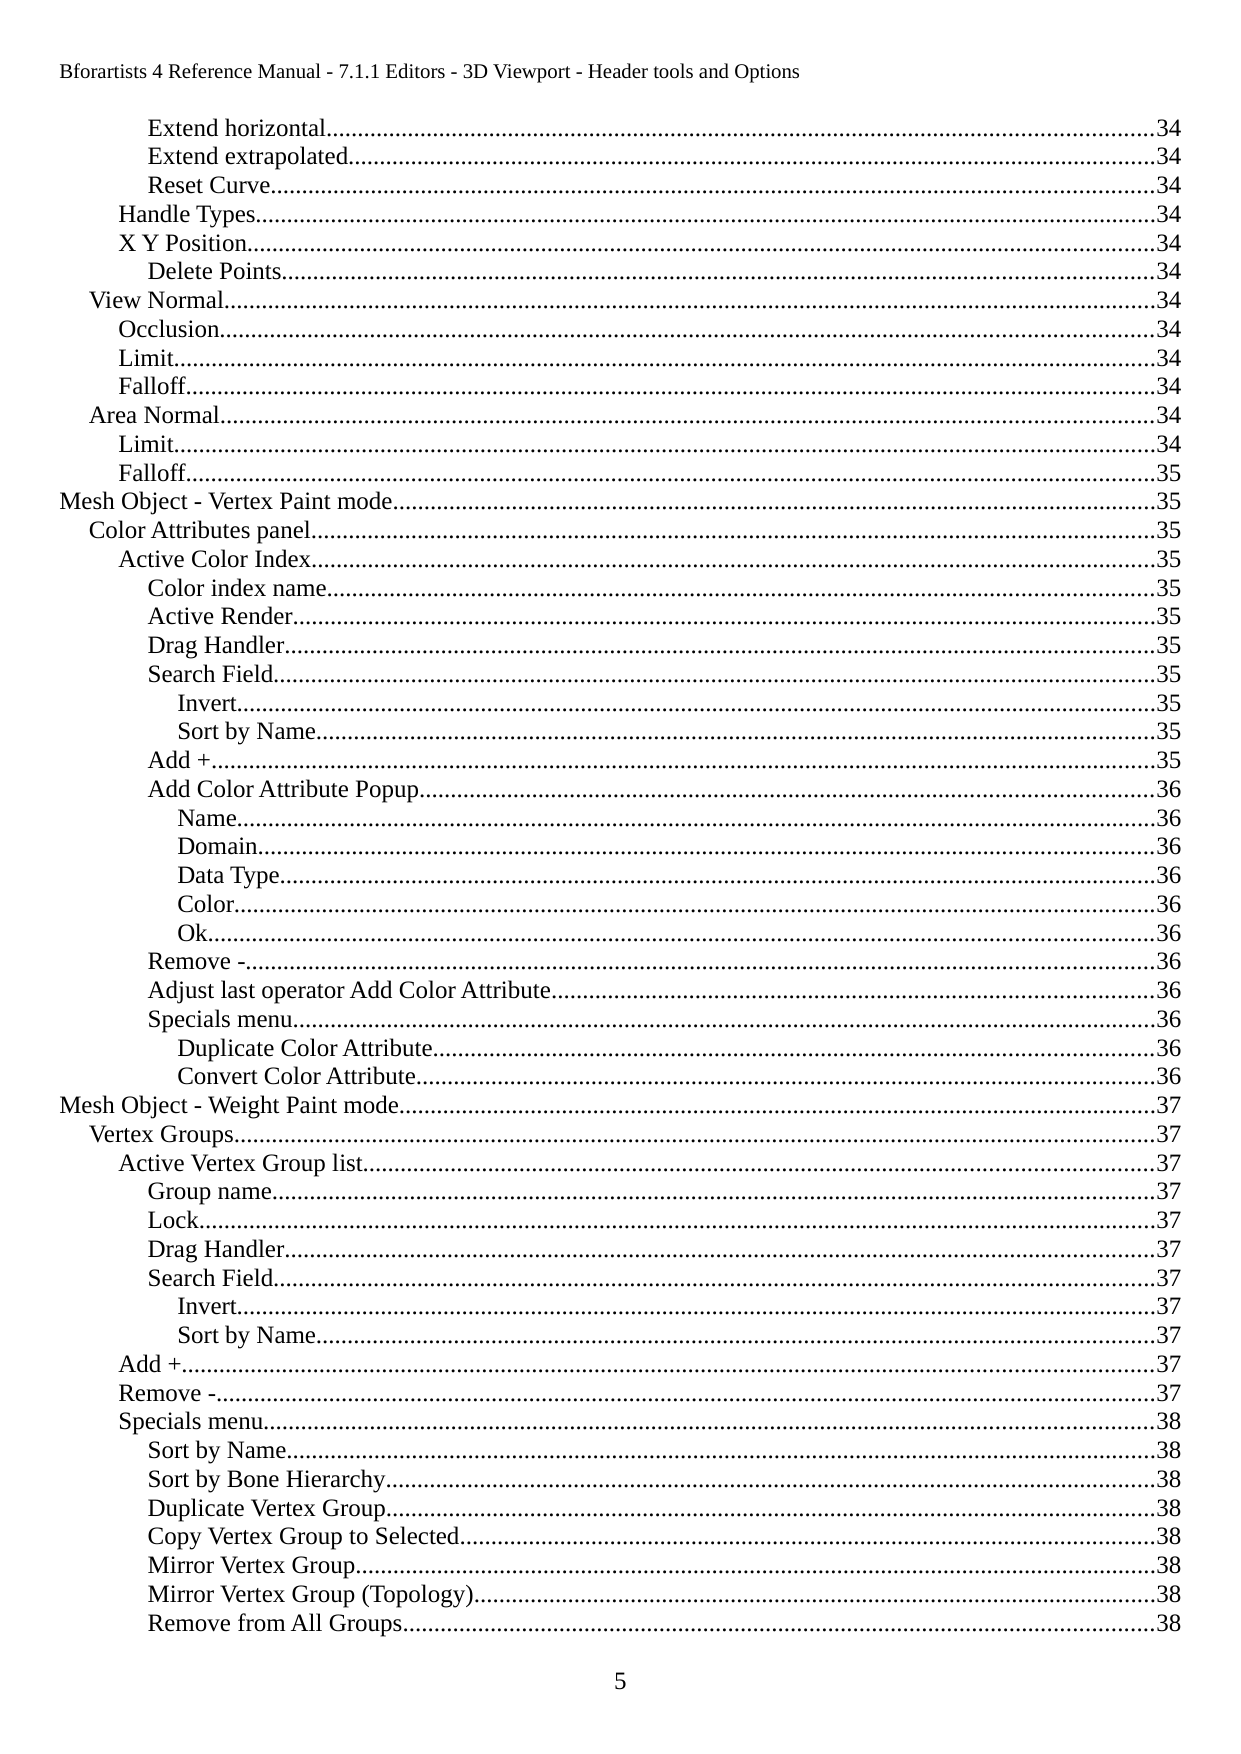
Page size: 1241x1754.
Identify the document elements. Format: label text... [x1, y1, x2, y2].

text Occlusion 34 [118, 314, 1181, 343]
text Delete Points 34 [147, 256, 1181, 285]
text Falloff 34 [118, 371, 1181, 400]
text Search Field 37 [147, 1263, 1181, 1291]
text Area Normal 34 [88, 400, 1181, 429]
text Active Color Index 35 [118, 544, 1181, 573]
text Mesh Object - Weight Paint mode 37 [59, 1090, 1181, 1119]
text Ok 36 [177, 918, 1181, 946]
text Mirror Vertex Group (Topology) 38 [147, 1579, 1181, 1608]
text Reset Curve 34 [147, 170, 1181, 199]
text Specials menu 38 [118, 1406, 1181, 1435]
text Sort by Name 35 [177, 716, 1181, 745]
text Handle Types 34 [118, 199, 1181, 228]
text Sort by Name 38 [147, 1435, 1181, 1464]
text Limit 34 [118, 343, 1181, 371]
text Extend extrapolated 34 [147, 141, 1181, 170]
text Add + 37 [118, 1349, 1181, 1378]
text Drag Handler 35 [147, 630, 1181, 659]
text Duplicate Color Attribute 36 [177, 1033, 1181, 1061]
text Mesh Object - Vertex Paint mode 35 [59, 486, 1181, 515]
text Sort by Bone Hierarchy 38 [147, 1464, 1181, 1493]
text Vertex Groups 37 [88, 1119, 1181, 1148]
text Name 36 [177, 803, 1181, 831]
text Mirror Vertex Group 38 [147, 1550, 1181, 1579]
text Remove - 37 [118, 1378, 1181, 1406]
text Falloff 35 [118, 458, 1181, 486]
text Extend horizontal 34 [147, 113, 1181, 141]
text Limit 34 [118, 429, 1181, 458]
text Specials menu 36 [147, 1004, 1181, 1033]
text Drag Handler 37 [147, 1234, 1181, 1263]
text Search Field 35 [147, 659, 1181, 688]
text X Y Position 34 [118, 228, 1181, 256]
text Group name 37 [147, 1176, 1181, 1205]
text Color index name 35 [147, 573, 1181, 601]
text Copy Vertex Group to Selected 38 [147, 1521, 1181, 1550]
text Invert 37 [177, 1291, 1181, 1320]
text Remove - 36 [147, 946, 1181, 975]
text Convert Color Attribute 36 [177, 1061, 1181, 1090]
text Add + 35 [147, 745, 1181, 774]
text Data Type 36 [177, 860, 1181, 889]
text Lock 37 [147, 1205, 1181, 1234]
text Active Vertex Group list 37 [118, 1148, 1181, 1176]
text Invert 35 [177, 688, 1181, 716]
text Domain 36 [177, 831, 1181, 860]
text Sort by Name 37 [177, 1320, 1181, 1349]
text Color Attributes panel 35 [88, 515, 1181, 544]
text Add Color Attribute Popup 36 [147, 774, 1181, 803]
text Adjust last operator Add Color Attribute 36 [147, 975, 1181, 1004]
text Remove from All Groups 38 [147, 1608, 1181, 1636]
text Color 36 [177, 889, 1181, 918]
text View Normal 34 [88, 285, 1181, 314]
text Active Render 35 [147, 601, 1181, 630]
text Duplicate Vertex Group 38 [147, 1493, 1181, 1521]
